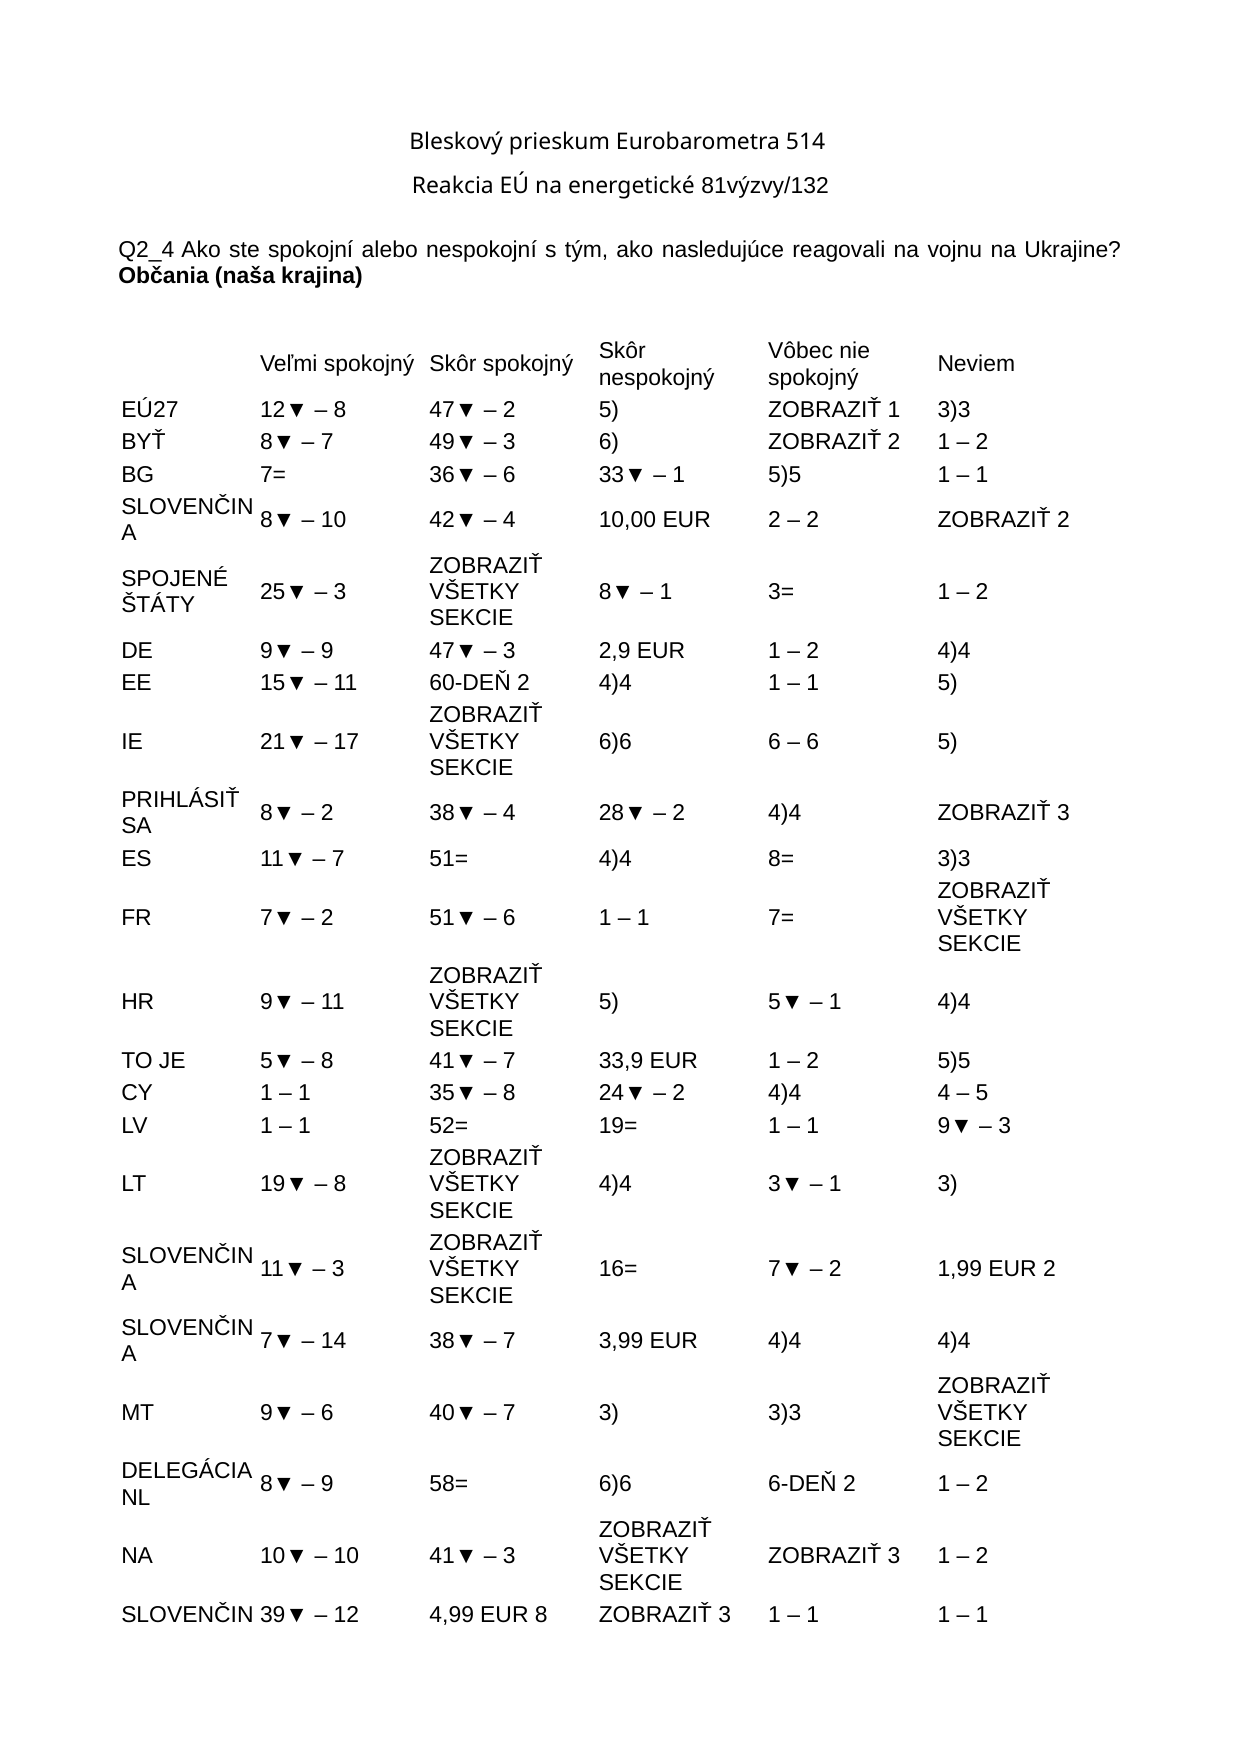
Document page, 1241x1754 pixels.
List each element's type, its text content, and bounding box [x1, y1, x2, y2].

table_cell 1 – 1 [765, 1109, 934, 1141]
table_cell ZOBRAZIŤ VŠETKY SEKCIE [426, 698, 596, 783]
table_cell 8= [765, 842, 934, 874]
table_cell 24▼ – 2 [596, 1076, 765, 1109]
table_cell 51▼ – 6 [426, 874, 596, 959]
table_cell 1 – 2 [765, 634, 934, 666]
table_cell 4)4 [596, 1141, 765, 1226]
table_cell EÚ27 [118, 393, 257, 425]
table_cell DELEGÁCIA NL [118, 1454, 257, 1513]
table_cell 1 – 1 [596, 874, 765, 959]
table_cell SLOVENČIN [118, 1598, 257, 1630]
table_cell 2,9 EUR [596, 634, 765, 666]
table_cell HR [118, 959, 257, 1044]
table_cell 41▼ – 3 [426, 1513, 596, 1598]
table_cell 51= [426, 842, 596, 874]
table_cell 1 – 1 [257, 1076, 426, 1109]
table_cell 28▼ – 2 [596, 783, 765, 842]
table_cell 33,9 EUR [596, 1044, 765, 1076]
table_cell 5▼ – 8 [257, 1044, 426, 1076]
table_cell 35▼ – 8 [426, 1076, 596, 1109]
table_cell 12▼ – 8 [257, 393, 426, 425]
table_cell 4,99 EUR 8 [426, 1598, 596, 1630]
table_cell 3)3 [765, 1370, 934, 1454]
table_cell DE [118, 634, 257, 666]
table_cell 7= [257, 458, 426, 490]
table_cell 39▼ – 12 [257, 1598, 426, 1630]
table_cell BG [118, 458, 257, 490]
table_cell 15▼ – 11 [257, 666, 426, 698]
table_cell 11▼ – 3 [257, 1226, 426, 1311]
table_cell 9▼ – 6 [257, 1370, 426, 1454]
table_cell 1 – 2 [934, 1454, 1104, 1513]
table_cell 8▼ – 10 [257, 490, 426, 549]
table_cell IE [118, 698, 257, 783]
table_cell 4)4 [934, 959, 1104, 1044]
table_cell 6)6 [596, 1454, 765, 1513]
table_cell 47▼ – 2 [426, 393, 596, 425]
table_cell 3) [596, 1370, 765, 1454]
table_cell 1 – 1 [765, 666, 934, 698]
table_cell 7= [765, 874, 934, 959]
table_cell 4)4 [765, 1311, 934, 1369]
table_cell CY [118, 1076, 257, 1109]
table_cell ZOBRAZIŤ VŠETKY SEKCIE [426, 959, 596, 1044]
table_cell ZOBRAZIŤ 3 [765, 1513, 934, 1598]
table_cell 19▼ – 8 [257, 1141, 426, 1226]
table_header Veľmi spokojný [257, 334, 426, 393]
table_cell 47▼ – 3 [426, 634, 596, 666]
table_cell LT [118, 1141, 257, 1226]
table_cell 60-DEŇ 2 [426, 666, 596, 698]
table_cell 1 – 1 [934, 458, 1104, 490]
table_cell 1 – 2 [934, 1513, 1104, 1598]
table_header Vôbec nie spokojný [765, 334, 934, 393]
table_cell 58= [426, 1454, 596, 1513]
table_cell 6)6 [596, 698, 765, 783]
table_cell ES [118, 842, 257, 874]
table_cell 38▼ – 4 [426, 783, 596, 842]
table_header Skôr spokojný [426, 334, 596, 393]
table_cell ZOBRAZIŤ VŠETKY SEKCIE [426, 1226, 596, 1311]
table_cell 21▼ – 17 [257, 698, 426, 783]
table_cell 36▼ – 6 [426, 458, 596, 490]
table_cell 1 – 1 [257, 1109, 426, 1141]
table_cell 1 – 2 [934, 549, 1104, 633]
table_cell 1,99 EUR 2 [934, 1226, 1104, 1311]
table_cell 10,00 EUR [596, 490, 765, 549]
table_cell ZOBRAZIŤ VŠETKY SEKCIE [934, 874, 1104, 959]
table_cell 4)4 [934, 634, 1104, 666]
table_cell 8▼ – 9 [257, 1454, 426, 1513]
table_cell LV [118, 1109, 257, 1141]
table_cell 3) [934, 1141, 1104, 1226]
table_cell 41▼ – 7 [426, 1044, 596, 1076]
table_cell 8▼ – 1 [596, 549, 765, 633]
table_cell 1 – 2 [934, 425, 1104, 458]
table_cell 5)5 [934, 1044, 1104, 1076]
table_cell 7▼ – 2 [257, 874, 426, 959]
table_cell ZOBRAZIŤ VŠETKY SEKCIE [426, 549, 596, 633]
table_cell TO JE [118, 1044, 257, 1076]
table_cell 5▼ – 1 [765, 959, 934, 1044]
table_cell ZOBRAZIŤ VŠETKY SEKCIE [426, 1141, 596, 1226]
table_cell SPOJENÉ ŠTÁTY [118, 549, 257, 633]
table_cell ZOBRAZIŤ 3 [596, 1598, 765, 1630]
table_header [118, 334, 257, 393]
table_cell 4)4 [596, 842, 765, 874]
table_cell 4)4 [765, 1076, 934, 1109]
table_cell 40▼ – 7 [426, 1370, 596, 1454]
table_cell 1 – 1 [934, 1598, 1104, 1630]
table_cell 1 – 1 [765, 1598, 934, 1630]
table_cell FR [118, 874, 257, 959]
table_cell 5) [934, 698, 1104, 783]
table_cell 9▼ – 11 [257, 959, 426, 1044]
table_cell 2 – 2 [765, 490, 934, 549]
table_header Neviem [934, 334, 1104, 393]
table_cell 11▼ – 7 [257, 842, 426, 874]
table_cell 33▼ – 1 [596, 458, 765, 490]
table_cell 3,99 EUR [596, 1311, 765, 1369]
table_cell 38▼ – 7 [426, 1311, 596, 1369]
table_cell 52= [426, 1109, 596, 1141]
table_cell 6) [596, 425, 765, 458]
table_cell 10▼ – 10 [257, 1513, 426, 1598]
table_cell 9▼ – 9 [257, 634, 426, 666]
table_cell 3▼ – 1 [765, 1141, 934, 1226]
table_cell 5) [934, 666, 1104, 698]
table_cell 4 – 5 [934, 1076, 1104, 1109]
table_cell 1 – 2 [765, 1044, 934, 1076]
table_cell MT [118, 1370, 257, 1454]
table_cell 3= [765, 549, 934, 633]
table_cell ZOBRAZIŤ 3 [934, 783, 1104, 842]
table_cell ZOBRAZIŤ 2 [765, 425, 934, 458]
text Q2_4 Ako ste spokojní alebo nespokojní s tým, ako nasledujúce reagovali na vojnu na Ukrajine? Občania (naša krajina) [118, 236, 1122, 289]
table_cell 25▼ – 3 [257, 549, 426, 633]
table_cell ZOBRAZIŤ 1 [765, 393, 934, 425]
table_cell BYŤ [118, 425, 257, 458]
table_cell EE [118, 666, 257, 698]
table_cell ZOBRAZIŤ 2 [934, 490, 1104, 549]
table_cell 5)5 [765, 458, 934, 490]
table_cell ZOBRAZIŤ VŠETKY SEKCIE [934, 1370, 1104, 1454]
table_header Skôr nespokojný [596, 334, 765, 393]
table_cell 9▼ – 3 [934, 1109, 1104, 1141]
table_cell 6 – 6 [765, 698, 934, 783]
table_cell NA [118, 1513, 257, 1598]
table_cell 5) [596, 959, 765, 1044]
table_cell SLOVENČINA [118, 1311, 257, 1369]
table_cell 16= [596, 1226, 765, 1311]
table_cell PRIHLÁSIŤ SA [118, 783, 257, 842]
table_cell 7▼ – 14 [257, 1311, 426, 1369]
table_cell 4)4 [596, 666, 765, 698]
table_cell 8▼ – 7 [257, 425, 426, 458]
table_cell 19= [596, 1109, 765, 1141]
table_cell 5) [596, 393, 765, 425]
table_cell 7▼ – 2 [765, 1226, 934, 1311]
table_cell ZOBRAZIŤ VŠETKY SEKCIE [596, 1513, 765, 1598]
table_cell 6-DEŇ 2 [765, 1454, 934, 1513]
table_cell 42▼ – 4 [426, 490, 596, 549]
table_cell SLOVENČINA [118, 490, 257, 549]
table_cell SLOVENČINA [118, 1226, 257, 1311]
table_cell 4)4 [934, 1311, 1104, 1369]
table_cell 3)3 [934, 842, 1104, 874]
table_cell 4)4 [765, 783, 934, 842]
table_cell 3)3 [934, 393, 1104, 425]
table_cell 49▼ – 3 [426, 425, 596, 458]
table_cell 8▼ – 2 [257, 783, 426, 842]
